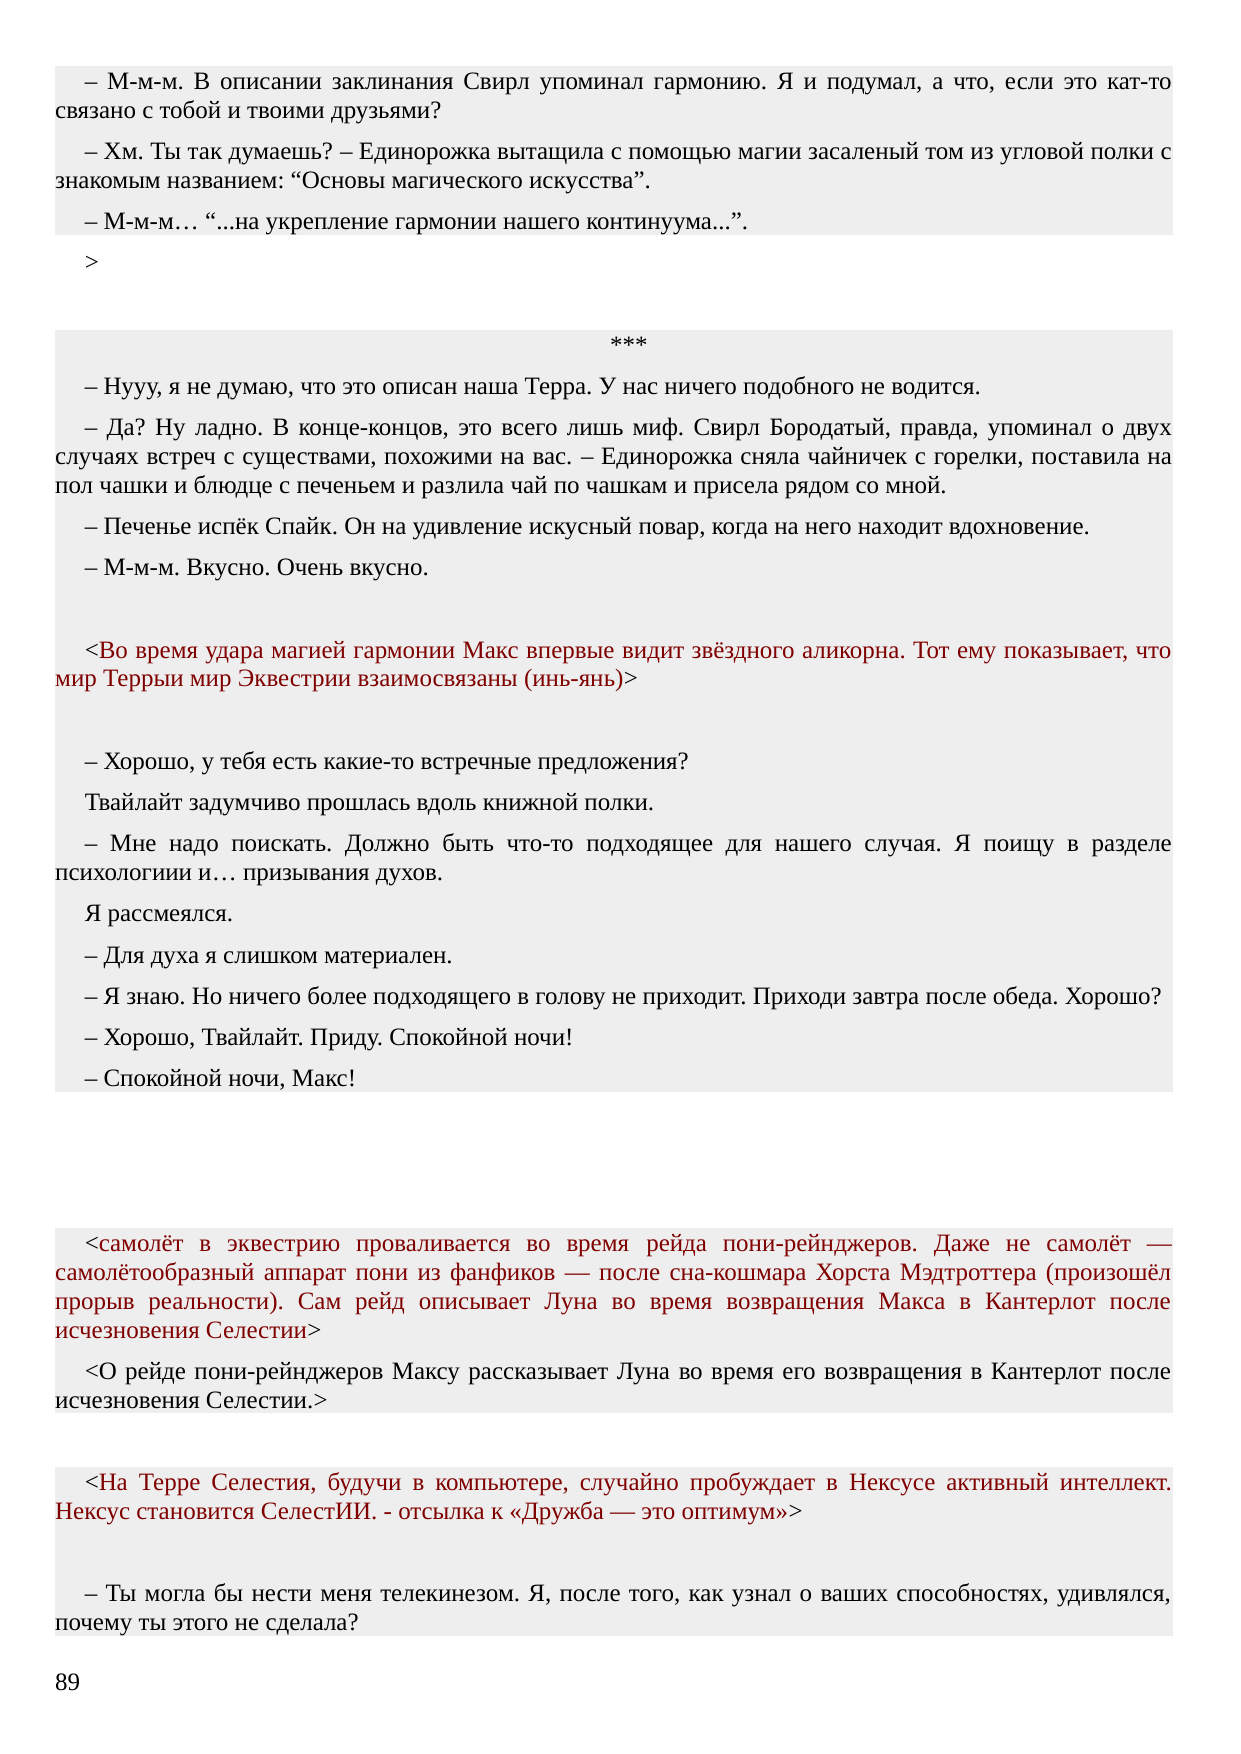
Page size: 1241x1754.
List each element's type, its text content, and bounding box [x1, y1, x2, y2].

text Твайлайт задумчиво прошлась вдоль книжной полки. [55, 787, 1173, 816]
text <На Терре Селестия, будучи в компьютере, случайно пробуждает в Нексусе активный интеллект. Нексус становится СелестИИ. - отсылка к «Дружба — это оптимум»> [55, 1467, 1173, 1525]
text <Во время удара магией гармонии Макс впервые видит звёздного аликорна. Тот ему показывает, что мир Террыи мир Эквестрии взаимосвязаны (инь-янь)> [55, 635, 1173, 692]
text – Да? Ну ладно. В конце-концов, это всего лишь миф. Свирл Бородатый, правда, упоминал о двух случаях встреч с существами, похожими на вас. – Единорожка сняла чайничек с горелки, поставила на пол чашки и блюдце с печеньем и разлила чай по чашкам и присела рядом со мной. [55, 412, 1173, 498]
text – Хорошо, у тебя есть какие-то встречные предложения? [55, 746, 1173, 775]
text – Хорошо, Твайлайт. Приду. Спокойной ночи! [55, 1022, 1173, 1051]
text <самолёт в эквестрию проваливается во время рейда пони-рейнджеров. Даже не самолёт — самолётообразный аппарат пони из фанфиков — после сна-кошмара Хорста Мэдтроттера (произошёл прорыв реальности). Сам рейд описывает Луна во время возвращения Макса в Кантерлот после исчезновения Селестии> [55, 1228, 1173, 1343]
text – Мне надо поискать. Должно быть что-то подходящее для нашего случая. Я поищу в разделе психологиии и… призывания духов. [55, 828, 1173, 886]
text – Для духа я слишком материален. [55, 940, 1173, 968]
text – М-м-м. Вкусно. Очень вкусно. [55, 552, 1173, 581]
text <О рейде пони-рейнджеров Максу рассказывает Луна во время его возвращения в Кантерлот после исчезновения Селестии.> [55, 1356, 1173, 1413]
text – М-м-м… “...на укрепление гармонии нашего континуума...”. [55, 206, 1173, 235]
text – Печенье испёк Спайк. Он на удивление искусный повар, когда на него находит вдохновение. [55, 511, 1173, 540]
text – Спокойной ночи, Макс! [55, 1063, 1173, 1092]
text – Нууу, я не думаю, что это описан наша Терра. У нас ничего подобного не водится. [55, 371, 1173, 400]
text – Ты могла бы нести меня телекинезом. Я, после того, как узнал о ваших способностях, удивлялся, почему ты этого не сделала? [55, 1578, 1173, 1636]
text – Хм. Ты так думаешь? – Единорожка вытащила с помощью магии засаленый том из угловой полки с знакомым названием: “Основы магического искусства”. [55, 136, 1173, 193]
text > [55, 247, 1173, 276]
text – М-м-м. В описании заклинания Свирл упоминал гармонию. Я и подумал, а что, если это кат-то связано с тобой и твоими друзьями? [55, 66, 1173, 123]
text Я рассмеялся. [55, 898, 1173, 927]
text *** [55, 330, 1173, 358]
text – Я знаю. Но ничего более подходящего в голову не приходит. Приходи завтра после обеда. Хорошо? [55, 981, 1173, 1010]
